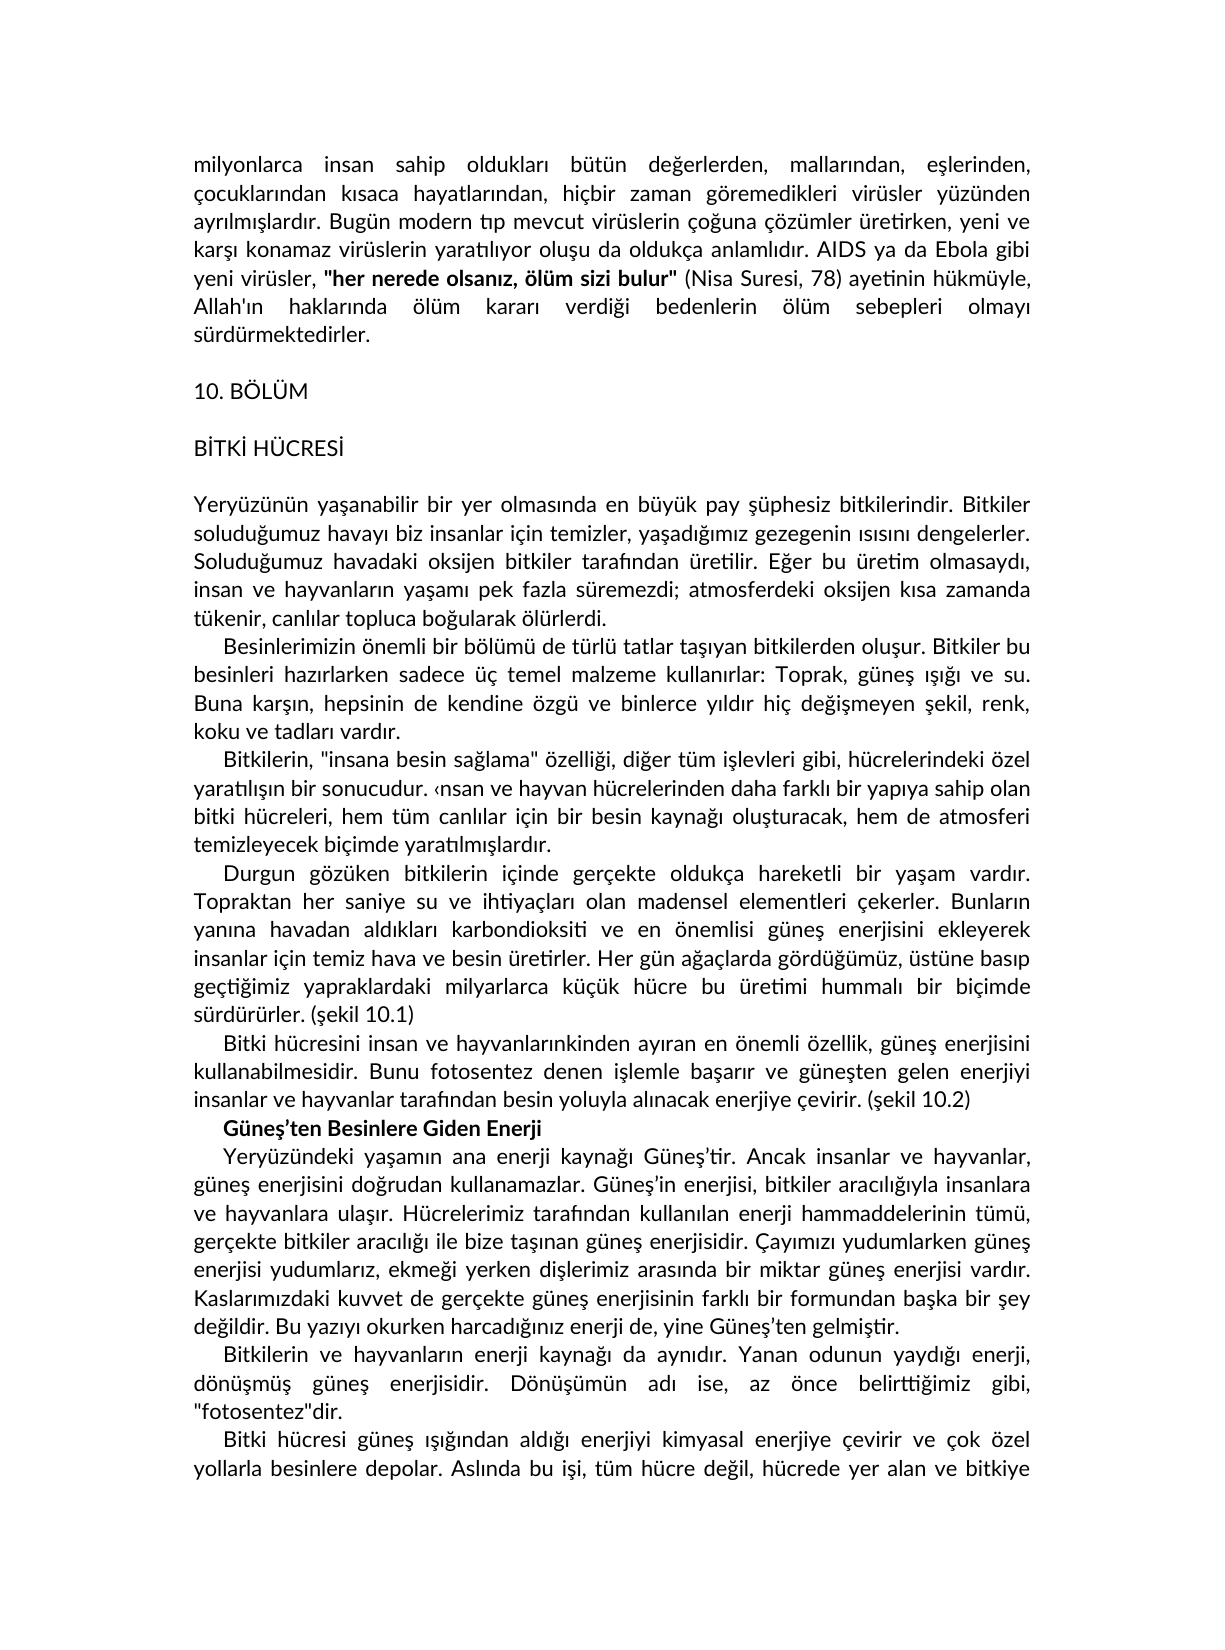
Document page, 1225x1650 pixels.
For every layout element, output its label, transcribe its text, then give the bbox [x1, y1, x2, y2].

text Güneş’ten Besinlere Giden Enerji [193, 1113, 1032, 1142]
text Besinlerimizin önemli bir bölümü de türlü tatlar taşıyan bitkilerden oluşur. Bitkiler bu besinleri hazırlarken sadece üç temel malzeme kullanırlar: Toprak, güneş ışığı ve su. Buna karşın, hepsinin de kendine özgü ve binlerce yıldır hiç değişmeyen şekil, renk, koku ve tadları vardır. [193, 632, 1032, 745]
text milyonlarca insan sahip oldukları bütün değerlerden, mallarından, eşlerinden, çocuklarından kısaca hayatlarından, hiçbir zaman göremedikleri virüsler yüzünden ayrılmışlardır. Bugün modern tıp mevcut virüslerin çoğuna çözümler üretirken, yeni ve karşı konamaz virüslerin yaratılıyor oluşu da oldukça anlamlıdır. AIDS ya da Ebola gibi yeni virüsler, "her nerede olsanız, ölüm sizi bulur" (Nisa Suresi, 78) ayetinin hükmüyle, Allah'ın haklarında ölüm kararı verdiği bedenlerin ölüm sebepleri olmayı sürdürmektedirler. [193, 150, 1032, 348]
text Bitki hücresini insan ve hayvanlarınkinden ayıran en önemli özellik, güneş enerjisini kullanabilmesidir. Bunu fotosentez denen işlemle başarır ve güneşten gelen enerjiyi insanlar ve hayvanlar tarafından besin yoluyla alınacak enerjiye çevirir. (şekil 10.2) [193, 1028, 1032, 1113]
text Durgun gözüken bitkilerin içinde gerçekte oldukça hareketli bir yaşam vardır. Topraktan her saniye su ve ihtiyaçları olan madensel elementleri çekerler. Bunların yanına havadan aldıkları karbondioksiti ve en önemlisi güneş enerjisini ekleyerek insanlar için temiz hava ve besin üretirler. Her gün ağaçlarda gördüğümüz, üstüne basıp geçtiğimiz yapraklardaki milyarlarca küçük hücre bu üretimi hummalı bir biçimde sürdürürler. (şekil 10.1) [193, 858, 1032, 1028]
text Bitkilerin, "insana besin sağlama" özelliği, diğer tüm işlevleri gibi, hücrelerindeki özel yaratılışın bir sonucudur. ‹nsan ve hayvan hücrelerinden daha farklı bir yapıya sahip olan bitki hücreleri, hem tüm canlılar için bir besin kaynağı oluşturacak, hem de atmosferi temizleyecek biçimde yaratılmışlardır. [193, 745, 1032, 858]
text Yeryüzünün yaşanabilir bir yer olmasında en büyük pay şüphesiz bitkilerindir. Bitkiler soluduğumuz havayı biz insanlar için temizler, yaşadığımız gezegenin ısısını dengelerler. Soluduğumuz havadaki oksijen bitkiler tarafından üretilir. Eğer bu üretim olmasaydı, insan ve hayvanların yaşamı pek fazla süremezdi; atmosferdeki oksijen kısa zamanda tükenir, canlılar topluca boğularak ölürlerdi. [193, 490, 1032, 632]
text Yeryüzündeki yaşamın ana enerji kaynağı Güneş’tir. Ancak insanlar ve hayvanlar, güneş enerjisini doğrudan kullanamazlar. Güneş’in enerjisi, bitkiler aracılığıyla insanlara ve hayvanlara ulaşır. Hücrelerimiz tarafından kullanılan enerji hammaddelerinin tümü, gerçekte bitkiler aracılığı ile bize taşınan güneş enerjisidir. Çayımızı yudumlarken güneş enerjisi yudumlarız, ekmeği yerken dişlerimiz arasında bir miktar güneş enerjisi vardır. Kaslarımızdaki kuvvet de gerçekte güneş enerjisinin farklı bir formundan başka bir şey değildir. Bu yazıyı okurken harcadığınız enerji de, yine Güneş’ten gelmiştir. [193, 1142, 1032, 1340]
text BİTKİ HÜCRESİ [193, 433, 1032, 462]
text Bitkilerin ve hayvanların enerji kaynağı da aynıdır. Yanan odunun yaydığı enerji, dönüşmüş güneş enerjisidir. Dönüşümün adı ise, az önce belirttiğimiz gibi, "fotosentez"dir. [193, 1340, 1032, 1425]
text 10. BÖLÜM [193, 377, 1032, 405]
text Bitki hücresi güneş ışığından aldığı enerjiyi kimyasal enerjiye çevirir ve çok özel yollarla besinlere depolar. Aslında bu işi, tüm hücre değil, hücrede yer alan ve bitkiye [193, 1425, 1032, 1482]
